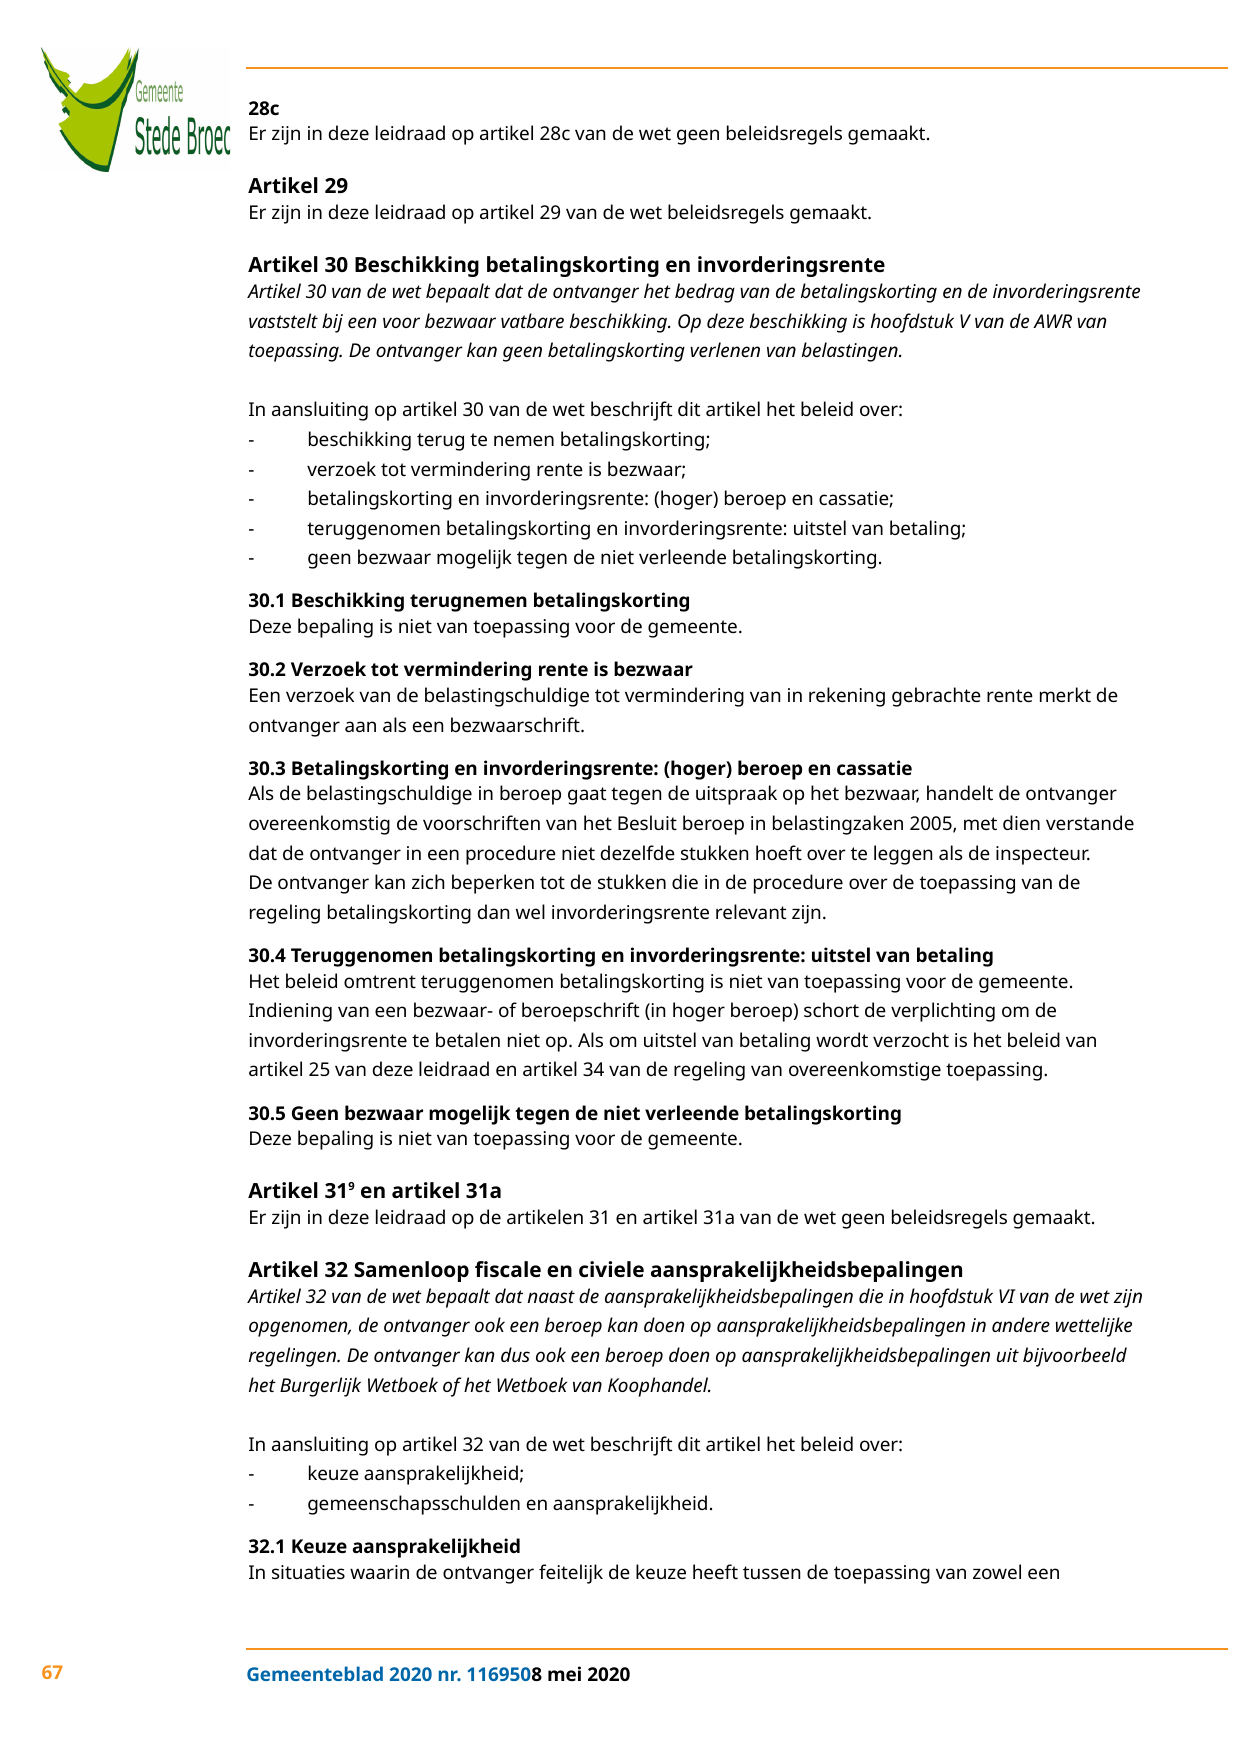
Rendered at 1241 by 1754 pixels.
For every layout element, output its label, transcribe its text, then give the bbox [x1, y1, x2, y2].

text Artikel 32 van de wet bepaalt dat naast de aansprakelijkheidsbepalingen die in hoofdstuk VI van de wet zijn opgenomen, de ontvanger ook een beroep kan doen op aansprakelijkheidsbepalingen in andere wettelijke regelingen. De ontvanger kan dus ook een beroep doen op aansprakelijkheidsbepalingen uit bijvoorbeeld het Burgerlijk Wetboek of het Wetboek van Koophandel. [248, 1283, 1152, 1398]
text 30.1 Beschikking terugnemen betalingskorting [248, 588, 1152, 613]
text Artikel 319 en artikel 31a [248, 1176, 1152, 1204]
list verzoek tot vermindering rente is bezwaar; [248, 456, 1152, 481]
text Artikel 30 Beschikking betalingskorting en invorderingsrente [248, 250, 1152, 278]
text Een verzoek van de belastingschuldige tot vermindering van in rekening gebrachte rente merkt de ontvanger aan als een bezwaarschrift. [248, 682, 1152, 737]
text In aansluiting op artikel 32 van de wet beschrijft dit artikel het beleid over: [248, 1431, 1152, 1457]
text De ontvanger kan zich beperken tot de stukken die in de procedure over de toepassing van de regeling betalingskorting dan wel invorderingsrente relevant zijn. [248, 869, 1152, 925]
list geen bezwaar mogelijk tegen de niet verleende betalingskorting. [248, 544, 1152, 570]
list betalingskorting en invorderingsrente: (hoger) beroep en cassatie; [248, 485, 1152, 511]
list keuze aansprakelijkheid; [248, 1461, 1152, 1486]
text Artikel 29 [248, 171, 1152, 199]
list beschikking terug te nemen betalingskorting; [248, 426, 1152, 452]
text Artikel 32 Samenloop fiscale en civiele aansprakelijkheidsbepalingen [248, 1255, 1152, 1283]
text Deze bepaling is niet van toepassing voor de gemeente. [248, 613, 1152, 639]
text Indiening van een bezwaar- of beroepschrift (in hoger beroep) schort de verplichting om de invorderingsrente te betalen niet op. Als om uitstel van betaling wordt verzocht is het beleid van artikel 25 van deze leidraad en artikel 34 van de regeling van overeenkomstige toepassing. [248, 997, 1152, 1082]
text 28c [248, 95, 1152, 121]
text In aansluiting op artikel 30 van de wet beschrijft dit artikel het beleid over: [248, 397, 1152, 422]
text 30.2 Verzoek tot vermindering rente is bezwaar [248, 656, 1152, 682]
text Er zijn in deze leidraad op artikel 29 van de wet beleidsregels gemaakt. [248, 199, 1152, 225]
text Als de belastingschuldige in beroep gaat tegen de uitspraak op het bezwaar, handelt de ontvanger overeenkomstig de voorschriften van het Besluit beroep in belastingzaken 2005, met dien verstande dat de ontvanger in een procedure niet dezelfde stukken hoeft over te leggen als de inspecteur. [248, 781, 1152, 866]
text Artikel 30 van de wet bepaalt dat de ontvanger het bedrag van de betalingskorting en de invorderingsrente vaststelt bij een voor bezwaar vatbare beschikking. Op deze beschikking is hoofdstuk V van de AWR van toepassing. De ontvanger kan geen betalingskorting verlenen van belastingen. [248, 278, 1152, 363]
text 30.3 Betalingskorting en invorderingsrente: (hoger) beroep en cassatie [248, 755, 1152, 781]
text 30.4 Teruggenomen betalingskorting en invorderingsrente: uitstel van betaling [248, 942, 1152, 968]
picture [41, 47, 231, 172]
list teruggenomen betalingskorting en invorderingsrente: uitstel van betaling; [248, 515, 1152, 541]
text Deze bepaling is niet van toepassing voor de gemeente. [248, 1125, 1152, 1151]
text Het beleid omtrent teruggenomen betalingskorting is niet van toepassing voor de gemeente. [248, 968, 1152, 993]
text Er zijn in deze leidraad op de artikelen 31 en artikel 31a van de wet geen beleidsregels gemaakt. [248, 1204, 1152, 1230]
text Er zijn in deze leidraad op artikel 28c van de wet geen beleidsregels gemaakt. [248, 121, 1152, 146]
list gemeenschapsschulden en aansprakelijkheid. [248, 1490, 1152, 1516]
text In situaties waarin de ontvanger feitelijk de keuze heeft tussen de toepassing van zowel een [248, 1559, 1152, 1585]
text 30.5 Geen bezwaar mogelijk tegen de niet verleende betalingskorting [248, 1100, 1152, 1125]
text 32.1 Keuze aansprakelijkheid [248, 1533, 1152, 1559]
